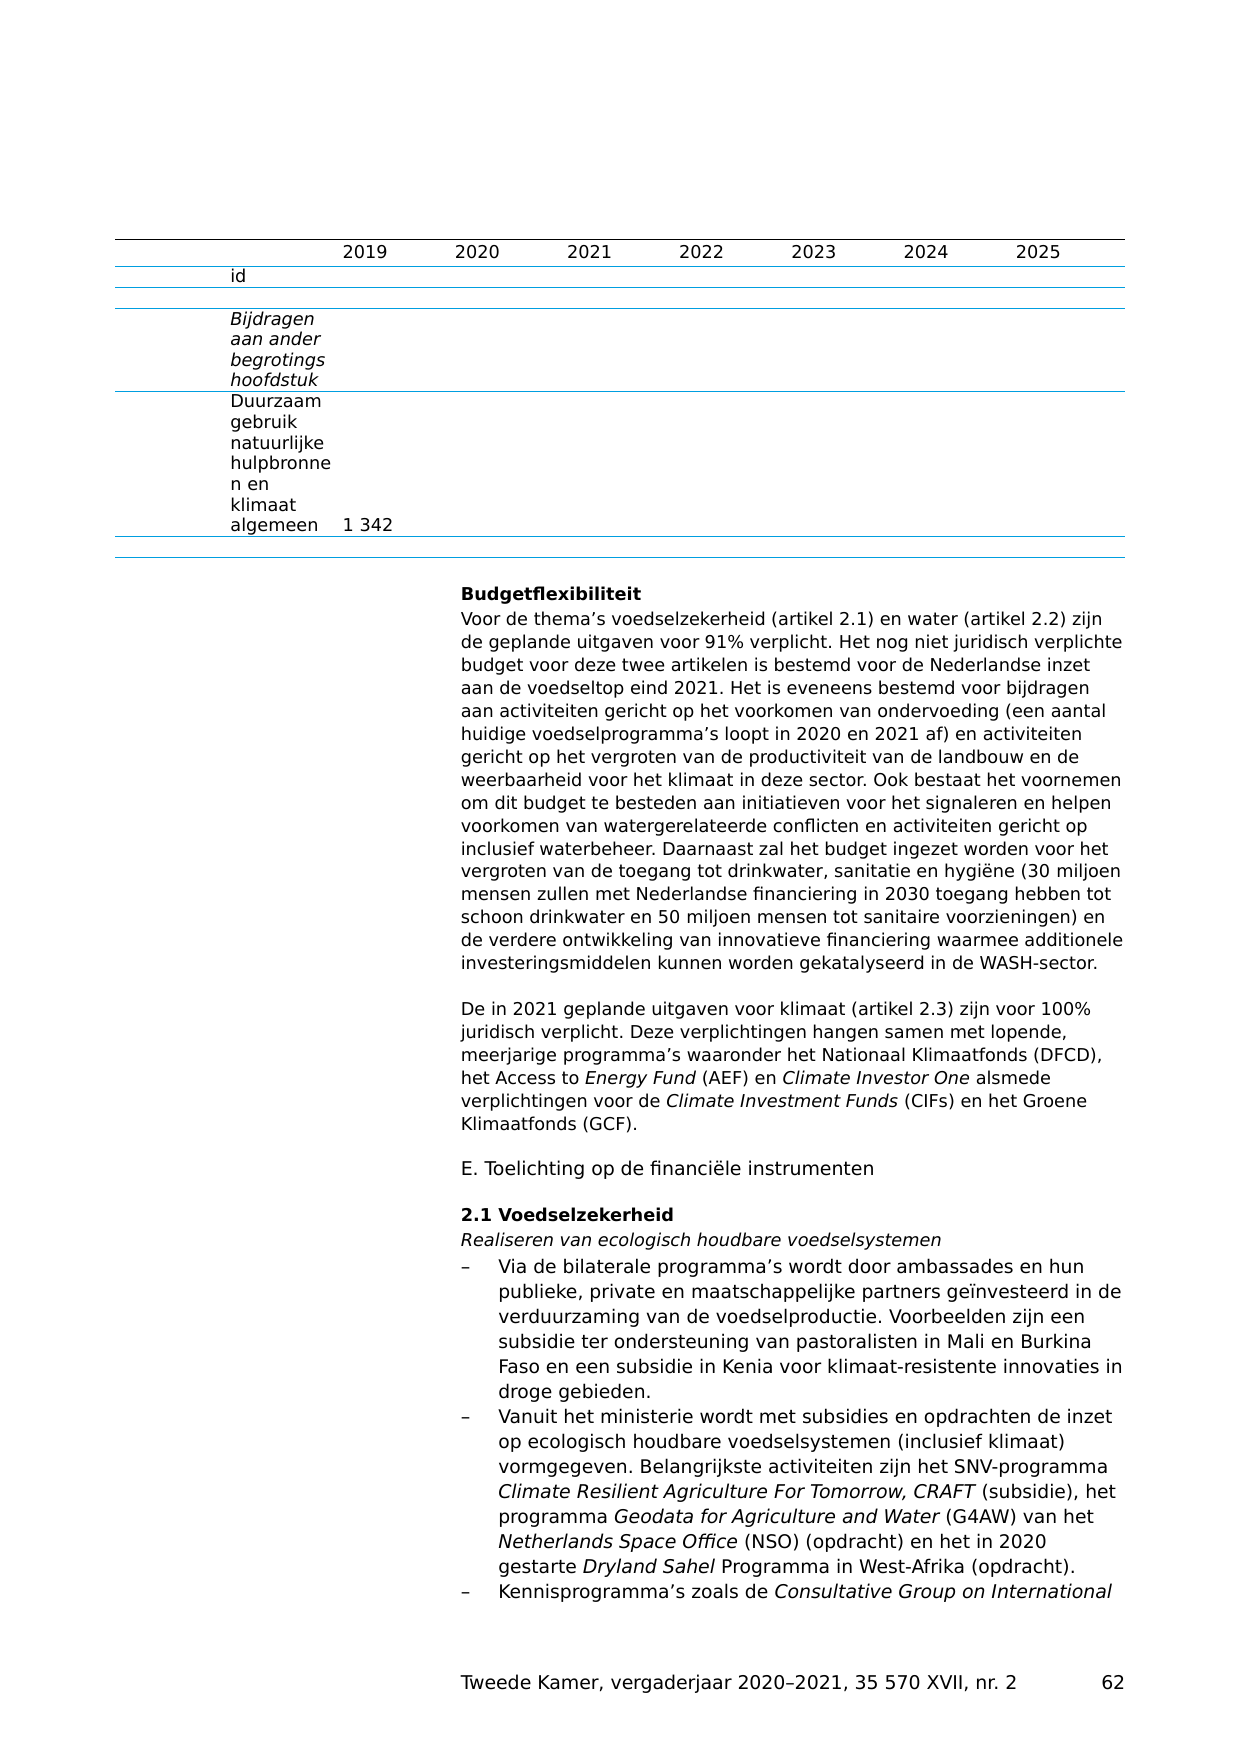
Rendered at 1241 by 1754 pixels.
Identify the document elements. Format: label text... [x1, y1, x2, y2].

table_cell [788, 309, 900, 391]
table_cell [676, 267, 788, 287]
table_cell [900, 309, 1013, 391]
table_cell [1013, 288, 1125, 308]
table_cell 2020 [452, 240, 564, 266]
table_cell 2025 [1013, 240, 1125, 266]
table_cell [227, 240, 339, 266]
table_cell [1013, 267, 1125, 287]
table_cell 2021 [564, 240, 676, 266]
table_cell [788, 267, 900, 287]
table_header Tabel 12 Tabel Budgettaire gevolgen van beleid artikel 2 Duurzame ontwikkeling, voedselzekerheid, water en klimaat (bedragen x € 1.000) [115, 191, 1125, 239]
table_cell 2023 [788, 240, 900, 266]
table_cell id [227, 267, 339, 287]
table_cell [340, 267, 452, 287]
table_cell [227, 537, 339, 557]
table_cell Duurzaam gebruik natuurlijke hulpbronnen en klimaat algemeen [227, 392, 339, 536]
table_cell [1013, 537, 1125, 557]
table_cell 1 342 [340, 392, 452, 536]
table_cell [115, 267, 227, 287]
list Kennisprogramma’s zoals de Consultative Group on International [461, 1578, 1125, 1603]
table_cell [115, 537, 227, 557]
table_cell [227, 288, 339, 308]
table_cell [676, 309, 788, 391]
table_cell [452, 288, 564, 308]
table_cell [115, 392, 227, 536]
text Voor de thema’s voedselzekerheid (artikel 2.1) en water (artikel 2.2) zijn de geplande uitgaven voor 91% verplicht. Het nog niet juridisch verplichte budget voor deze twee artikelen is bestemd voor de Nederlandse inzet aan de voedseltop eind 2021. Het is eveneens bestemd voor bijdragen aan activiteiten gericht op het voorkomen van ondervoeding (een aantal huidige voedselprogramma’s loopt in 2020 en 2021 af) en activiteiten gericht op het vergroten van de productiviteit van de landbouw en de weerbaarheid voor het klimaat in deze sector. Ook bestaat het voornemen om dit budget te besteden aan initiatieven voor het signaleren en helpen voorkomen van watergerelateerde conflicten en activiteiten gericht op inclusief waterbeheer. Daarnaast zal het budget ingezet worden voor het vergroten van de toegang tot drinkwater, sanitatie en hygiëne (30 miljoen mensen zullen met Nederlandse financiering in 2030 toegang hebben tot schoon drinkwater en 50 miljoen mensen tot sanitaire voorzieningen) en de verdere ontwikkeling van innovatieve financiering waarmee additionele investeringsmiddelen kunnen worden gekatalyseerd in de WASH-sector. [461, 607, 1125, 974]
table_cell [900, 537, 1013, 557]
table_cell [900, 392, 1013, 536]
table_cell [340, 288, 452, 308]
table_cell [115, 240, 227, 266]
table_cell [900, 267, 1013, 287]
table_cell Bijdragen aan ander begrotingshoofdstuk [227, 309, 339, 391]
table_cell [564, 392, 676, 536]
text 2.1 Voedselzekerheid [461, 1203, 1125, 1226]
table_cell [115, 309, 227, 391]
list Vanuit het ministerie wordt met subsidies en opdrachten de inzet op ecologisch houdbare voedselsystemen (inclusief klimaat) vormgegeven. Belangrijkste activiteiten zijn het SNV-programma Climate Resilient Agriculture For Tomorrow, CRAFT (subsidie), het programma Geodata for Agriculture and Water (G4AW) van het Netherlands Space Office (NSO) (opdracht) en het in 2020 gestarte Dryland Sahel Programma in West-Afrika (opdracht). [461, 1403, 1125, 1578]
table_cell [1013, 392, 1125, 536]
title E. Toelichting op de financiële instrumenten [461, 1157, 1125, 1179]
table_cell [900, 288, 1013, 308]
table_cell [676, 537, 788, 557]
table_cell 2019 [340, 240, 452, 266]
table_cell [564, 309, 676, 391]
table_cell [452, 309, 564, 391]
table_cell [564, 537, 676, 557]
table_cell 2022 [676, 240, 788, 266]
table_cell [676, 392, 788, 536]
text De in 2021 geplande uitgaven voor klimaat (artikel 2.3) zijn voor 100% juridisch verplicht. Deze verplichtingen hangen samen met lopende, meerjarige programma’s waaronder het Nationaal Klimaatfonds (DFCD), het Access to Energy Fund (AEF) en Climate Investor One alsmede verplichtingen voor de Climate Investment Funds (CIFs) en het Groene Klimaatfonds (GCF). [461, 997, 1125, 1134]
table_cell [788, 288, 900, 308]
table_cell [788, 537, 900, 557]
text Budgetflexibiliteit [461, 582, 1125, 605]
table_cell [788, 392, 900, 536]
table_cell [452, 537, 564, 557]
table_cell [676, 288, 788, 308]
table_cell 2024 [900, 240, 1013, 266]
table_cell [340, 309, 452, 391]
text Realiseren van ecologisch houdbare voedselsystemen [461, 1228, 1125, 1251]
table_cell [452, 392, 564, 536]
table_cell [452, 267, 564, 287]
table_cell [1013, 309, 1125, 391]
table_cell [564, 267, 676, 287]
table_cell [564, 288, 676, 308]
table_cell [115, 288, 227, 308]
list Via de bilaterale programma’s wordt door ambassades en hun publieke, private en maatschappelijke partners geïnvesteerd in de verduurzaming van de voedselproductie. Voorbeelden zijn een subsidie ter ondersteuning van pastoralisten in Mali en Burkina Faso en een subsidie in Kenia voor klimaat-resistente innovaties in droge gebieden. [461, 1253, 1125, 1403]
table_cell [340, 537, 452, 557]
